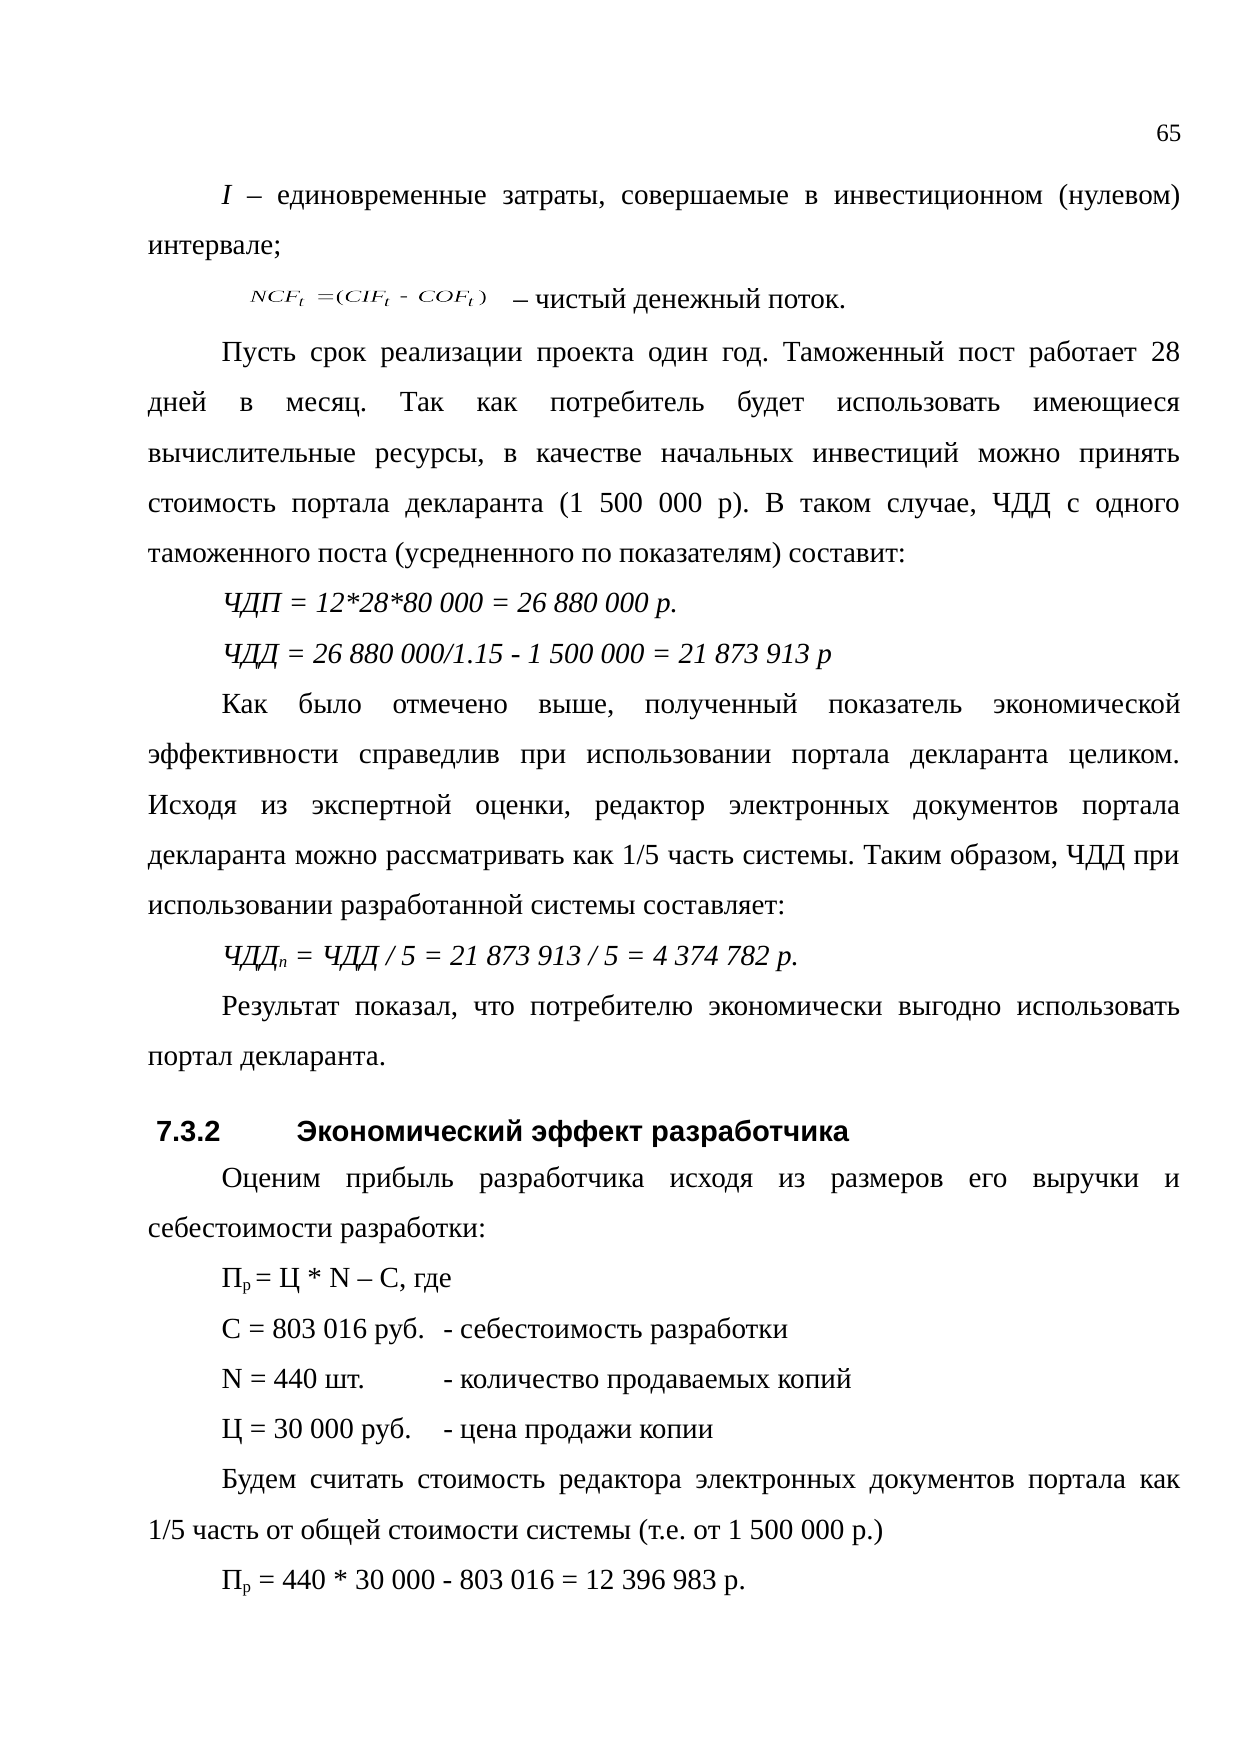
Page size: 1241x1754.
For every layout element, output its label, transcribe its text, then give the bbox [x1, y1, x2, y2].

text ЧДД = 26 880 000/1.15 - 1 500 000 = 21 873 913 р [148, 636, 1181, 669]
text Результат показал, что потребителю экономически выгодно использовать портал декларанта. [148, 988, 1181, 1072]
text C = 803 016 руб. - себестоимость разработки [221, 1311, 1181, 1344]
text Пусть срок реализации проекта один год. Таможенный пост работает 28 дней в месяц. Так как потребитель будет использовать имеющиеся вычислительные ресурсы, в качестве начальных инвестиций можно принять стоимость портала декларанта (1 500 000 р). В таком случае, ЧДД с одного таможенного поста (усредненного по показателям) составит: [148, 334, 1181, 569]
text Как было отмечено выше, полученный показатель экономической эффективности справедлив при использовании портала декларанта целиком. Исходя из экспертной оценки, редактор электронных документов портала декларанта можно рассматривать как 1/5 часть системы. Таким образом, ЧДД при использовании разработанной системы составляет: [148, 686, 1181, 921]
text ЧДП = 12*28*80 000 = 26 880 000 р. [148, 586, 1181, 619]
subtitle Экономический эффект разработчика [148, 1114, 1181, 1147]
text Оценим прибыль разработчика исходя из размеров его выручки и себестоимости разработки: [148, 1160, 1181, 1244]
text I – единовременные затраты, совершаемые в инвестиционном (нулевом) интервале; [148, 177, 1181, 261]
text Пр = Ц * N – C, где [221, 1260, 1181, 1294]
text N = 440 шт. - количество продаваемых копий [221, 1361, 1181, 1394]
text Ц = 30 000 руб. - цена продажи копии [221, 1411, 1181, 1445]
text ЧДДп = ЧДД / 5 = 21 873 913 / 5 = 4 374 782 р. [148, 938, 1181, 971]
text Пр = 440 * 30 000 - 803 016 = 12 396 983 р. [148, 1562, 1181, 1596]
text Будем считать стоимость редактора электронных документов портала как 1/5 часть от общей стоимости системы (т.е. от 1 500 000 р.) [148, 1462, 1181, 1546]
text – чистый денежный поток. [148, 278, 1181, 317]
